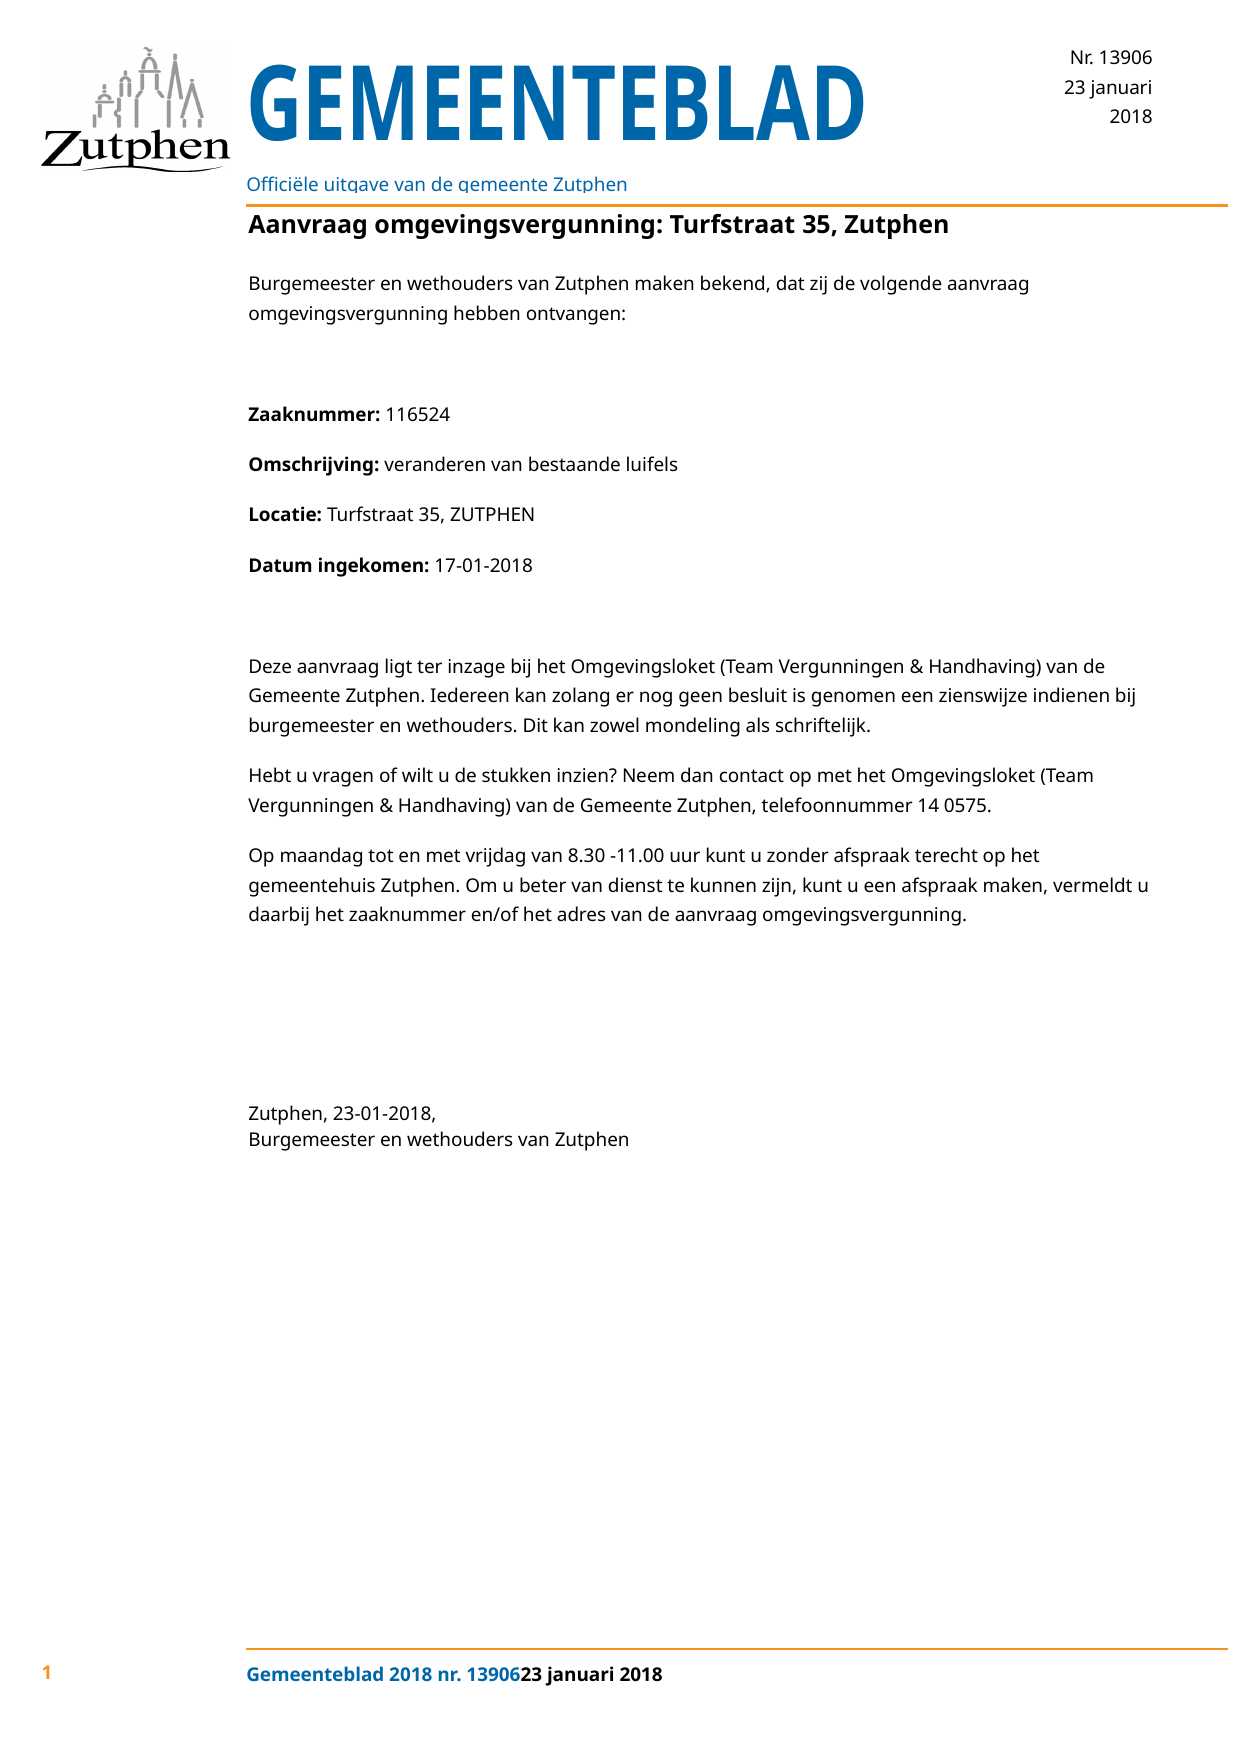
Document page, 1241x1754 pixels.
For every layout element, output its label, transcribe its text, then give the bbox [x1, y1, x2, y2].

picture [41, 47, 231, 172]
text Aanvraag omgevingsvergunning: Turfstraat 35, Zutphen [248, 207, 1152, 241]
text Hebt u vragen of wilt u de stukken inzien? Neem dan contact op met het Omgevingsloket (Team Vergunningen & Handhaving) van de Gemeente Zutphen, telefoonnummer 14 0575. [248, 762, 1152, 818]
text Datum ingekomen: 17-01-2018 [248, 552, 1152, 578]
text Deze aanvraag ligt ter inzage bij het Omgevingsloket (Team Vergunningen & Handhaving) van de Gemeente Zutphen. Iedereen kan zolang er nog geen besluit is genomen een zienswijze indienen bij burgemeester en wethouders. Dit kan zowel mondeling als schriftelijk. [248, 653, 1152, 738]
text Burgemeester en wethouders van Zutphen maken bekend, dat zij de volgende aanvraag omgevingsvergunning hebben ontvangen: [248, 270, 1152, 326]
text Omschrijving: veranderen van bestaande luifels [248, 451, 1152, 477]
text Zaaknummer: 116524 [248, 401, 1152, 426]
text Locatie: Turfstraat 35, ZUTPHEN [248, 502, 1152, 527]
text Zutphen, 23-01-2018, [248, 1101, 1152, 1126]
text Op maandag tot en met vrijdag van 8.30 -11.00 uur kunt u zonder afspraak terecht op het gemeentehuis Zutphen. Om u beter van dienst te kunnen zijn, kunt u een afspraak maken, vermeldt u daarbij het zaaknummer en/of het adres van de aanvraag omgevingsvergunning. [248, 842, 1152, 927]
text Burgemeester en wethouders van Zutphen [248, 1126, 1152, 1152]
